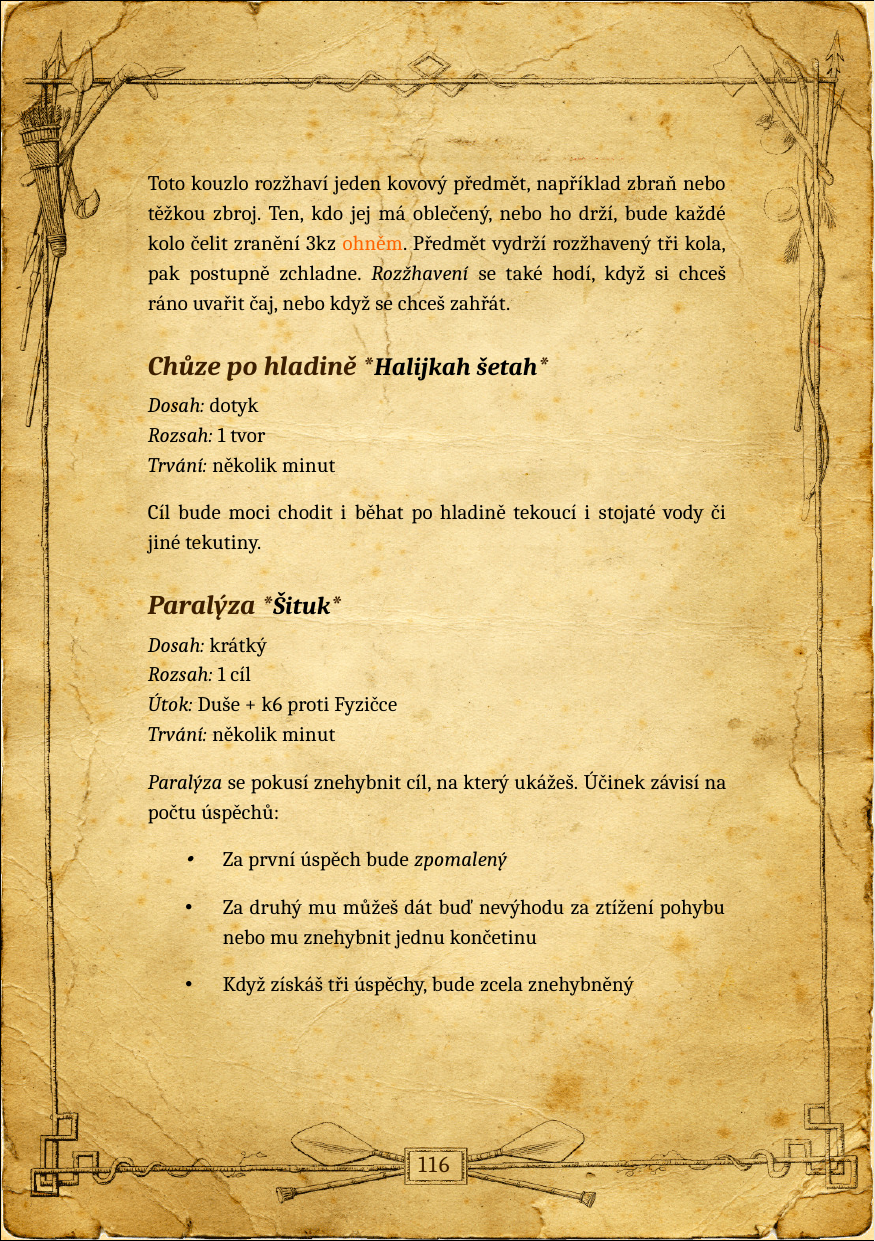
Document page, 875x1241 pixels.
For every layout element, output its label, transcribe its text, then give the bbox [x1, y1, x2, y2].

picture [1, 1, 874, 1240]
text Dosah: dotyk Rozsah: 1 tvor Trvání: několik minut [148, 394, 726, 477]
text Toto kouzlo rozžhaví jeden kovový předmět, například zbraň nebo těžkou zbroj. Ten, kdo jej má oblečený, nebo ho drží, bude každé kolo čelit zranění 3kz ohněm. Předmět vydrží rozžhavený tři kola, pak postupně zchladne. Rozžhavení se také hodí, když si chceš ráno uvařit čaj, nebo když se chceš zahřát. [148, 172, 726, 315]
list Za první úspěch bude zpomalený [185, 848, 726, 872]
list Když získáš tři úspěchy, bude zcela znehybněný [185, 973, 726, 997]
text Cíl bude moci chodit i⁠ běhat po hladině tekoucí i⁠ stojaté vody či jiné tekutiny. [148, 501, 726, 555]
list Za druhý mu můžeš dát buď nevýhodu za ztížení pohybu nebo mu znehybnit jednu končetinu [185, 896, 726, 949]
text Dosah: krátký Rozsah: 1 cíl Útok: Duše + k6 proti Fyzičce Trvání: několik minut [148, 633, 726, 747]
subtitle Chůze po hladině *Halijkah šetah* [148, 351, 726, 382]
subtitle Paralýza *Šituk* [148, 590, 726, 621]
text Paralýza se pokusí znehybnit cíl, na který ukážeš. Účinek závisí na počtu úspěchů: [148, 771, 726, 824]
